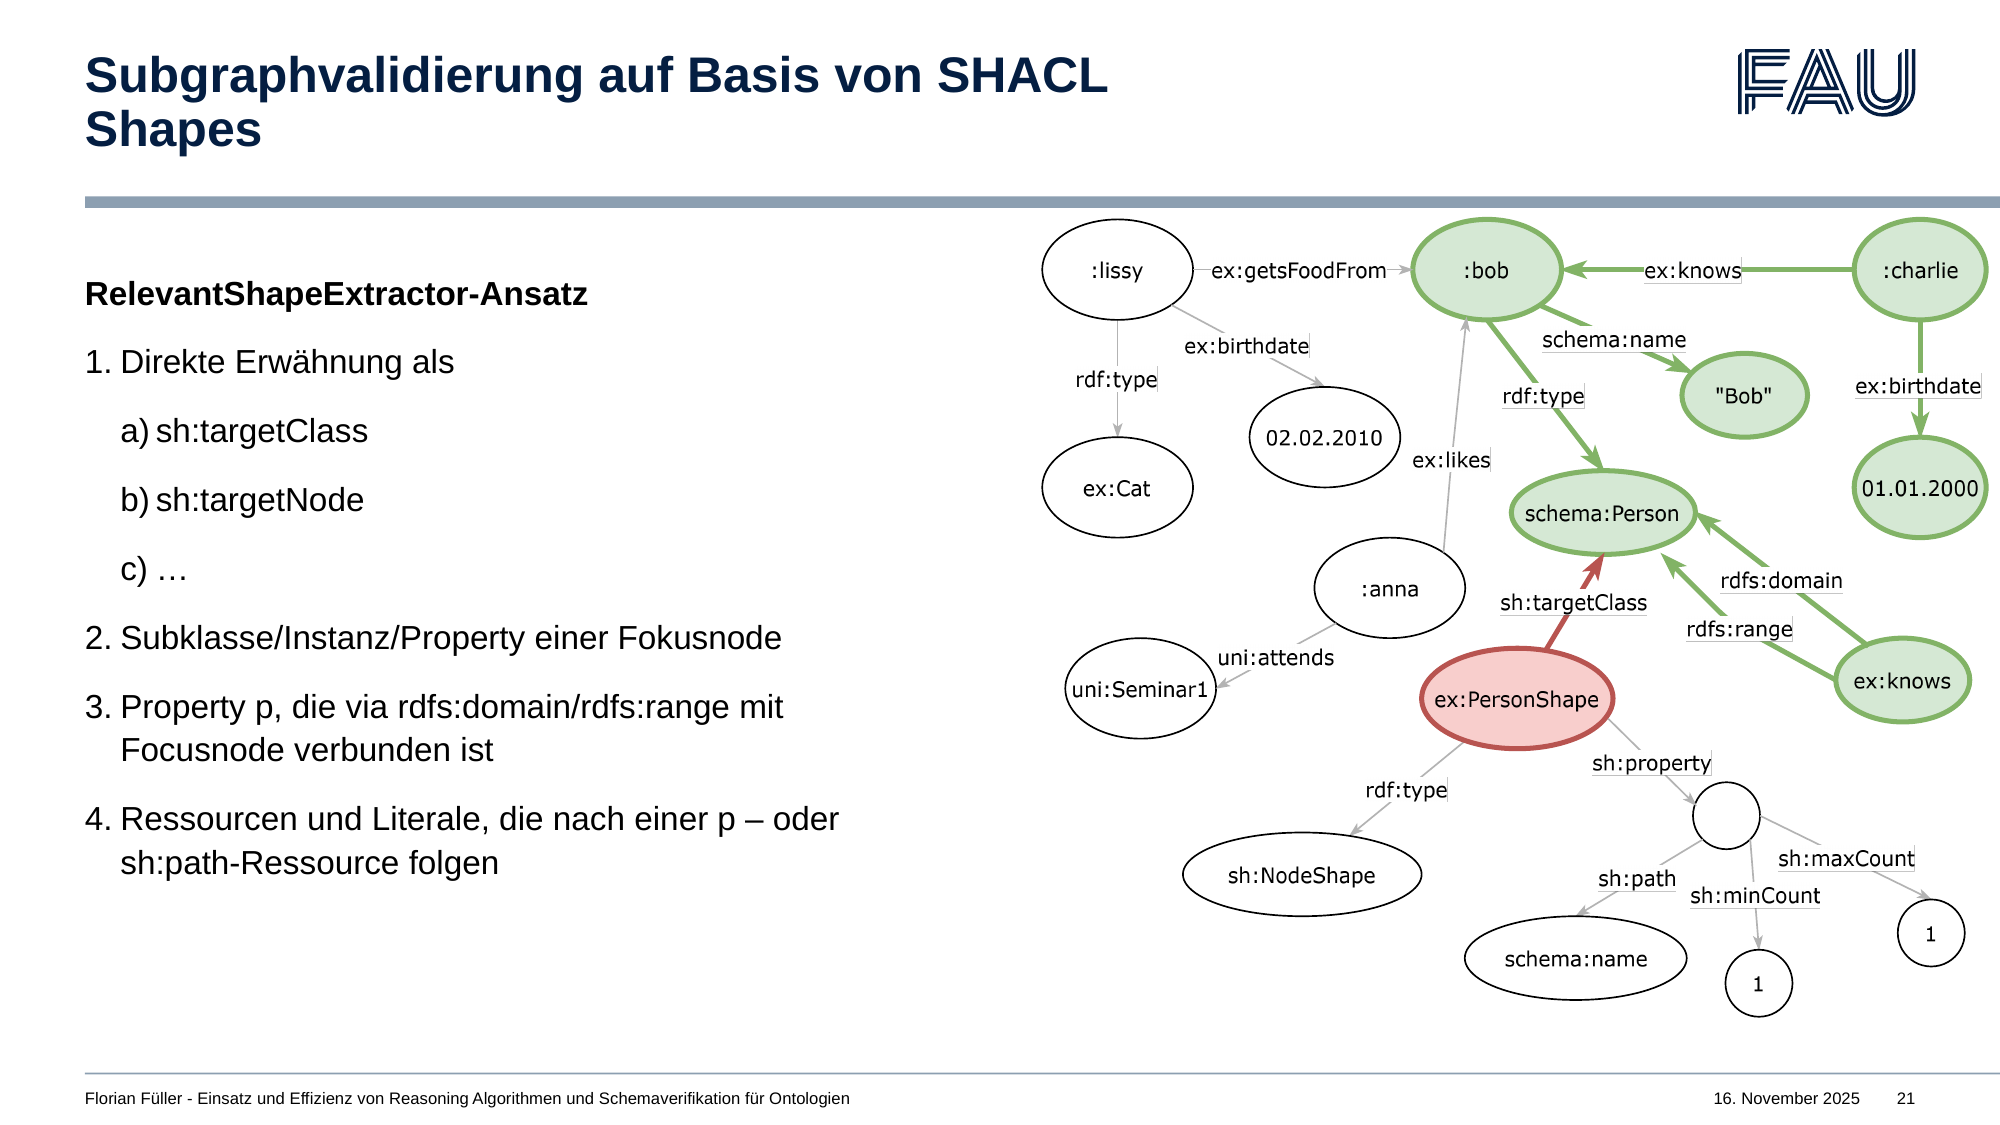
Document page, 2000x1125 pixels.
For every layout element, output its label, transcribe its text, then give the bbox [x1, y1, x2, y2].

slide_number 16. November 2025 [1831, 1088, 1861, 1109]
slide_number [1883, 1088, 1916, 1109]
title Subgraphvalidierung auf Basis von SHACL Shapes [85, 49, 1270, 210]
footer Florian Füller - Einsatz und Effizienz von Reasoning Algorithmen und Schemaverifikation für Ontologien [85, 1088, 1831, 1109]
picture [1033, 209, 2000, 1032]
text_box RelevantShapeExtractor-Ansatz Direkte Erwähnung als sh:targetClass sh:targetNode … Subklasse/Instanz/Property einer Fokusnode Property p, die via rdfs:domain/rdfs:range mit Focusnode verbunden ist Ressourcen und Literale, die nach einer p – oder sh:path-Ressource folgen [85, 267, 983, 1018]
